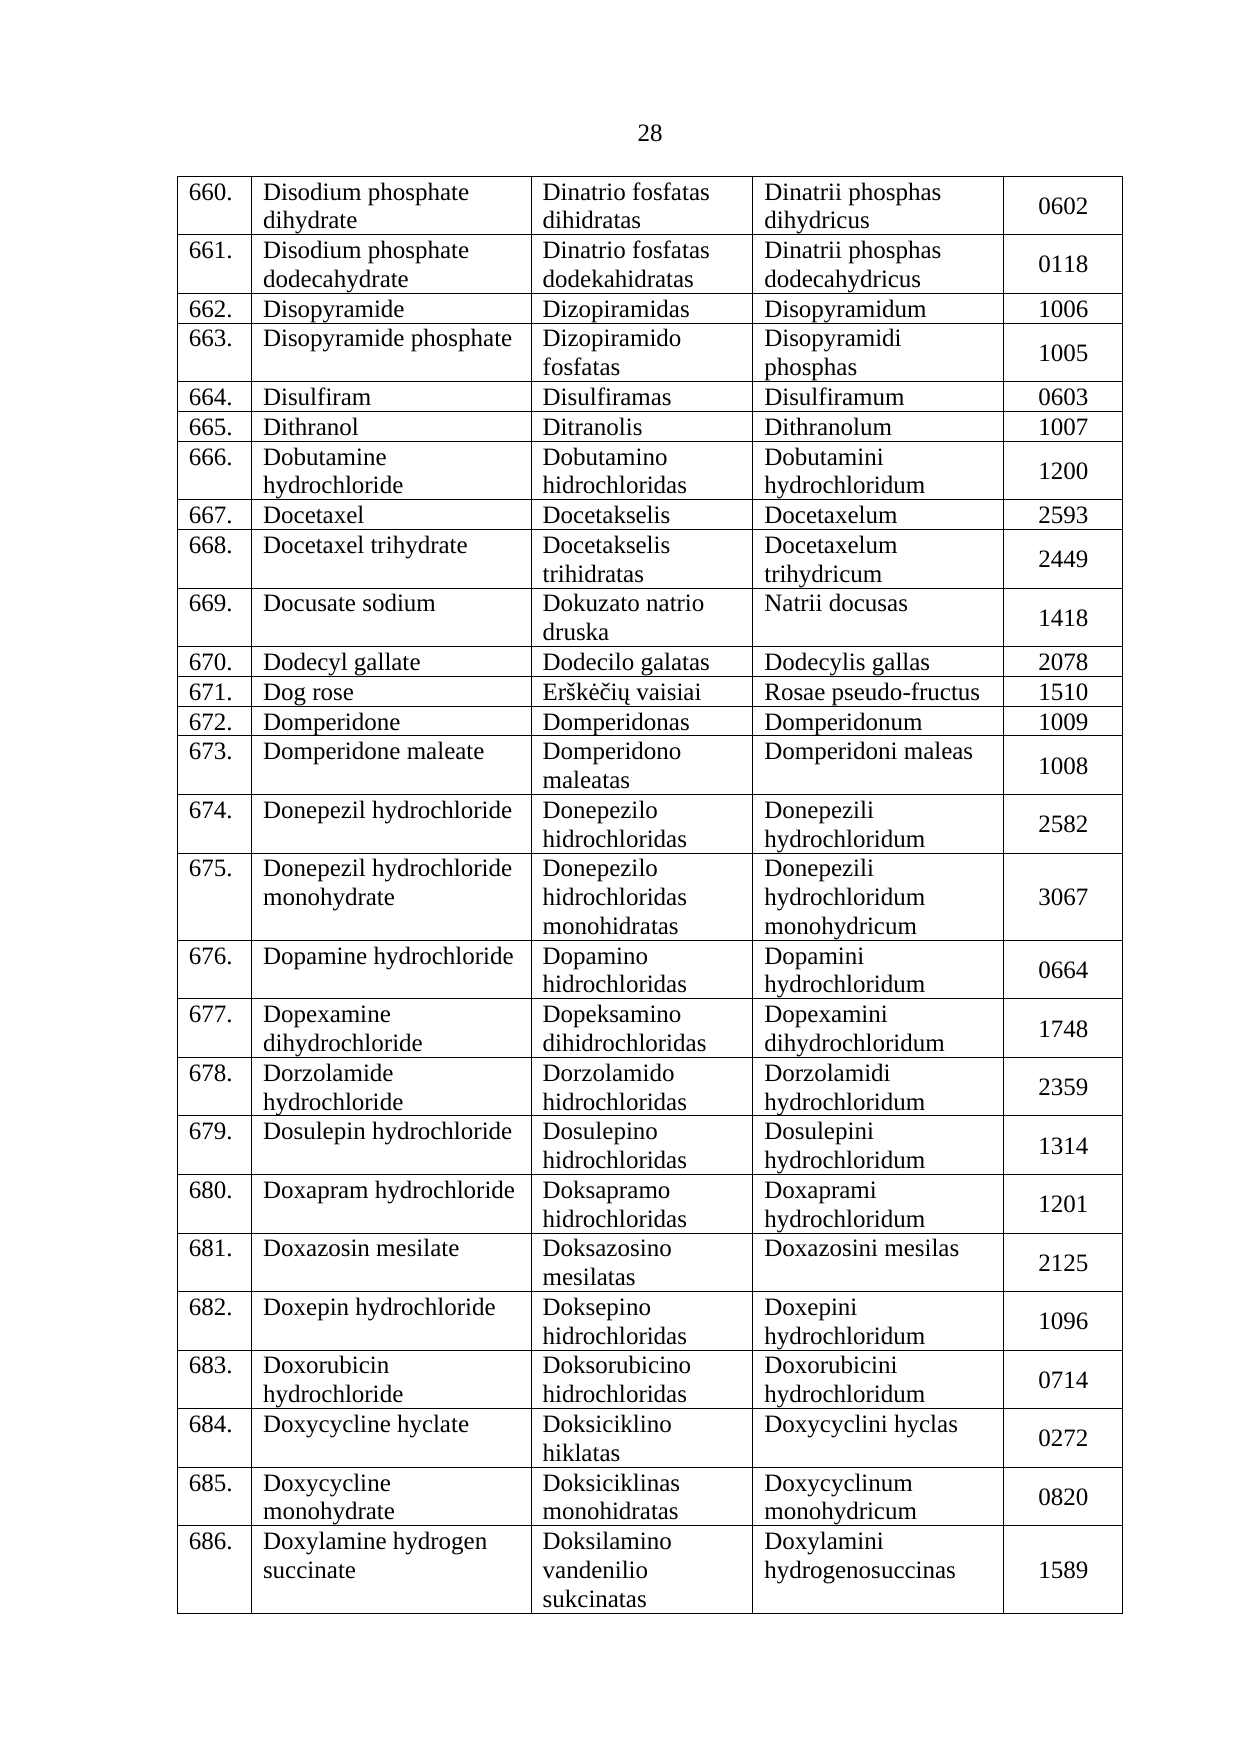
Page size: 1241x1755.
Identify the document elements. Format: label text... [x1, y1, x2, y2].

table_cell 681. [178, 1234, 251, 1291]
table_cell 676. [178, 941, 251, 998]
table_cell Dopamino hidrochloridas [532, 941, 752, 998]
table_cell Domperidono maleatas [532, 736, 752, 794]
table_cell 1200 [1004, 442, 1122, 499]
table_cell Dobutamini hydrochloridum [753, 442, 1003, 499]
table_cell Doksiciklinas monohidratas [532, 1468, 752, 1525]
table_cell 0820 [1004, 1468, 1122, 1525]
table_cell Donepezili hydrochloridum monohydricum [753, 854, 1003, 940]
table_cell 1589 [1004, 1526, 1122, 1612]
table_cell 665. [178, 412, 251, 441]
table_cell Dorzolamidi hydrochloridum [753, 1058, 1003, 1115]
table_cell 664. [178, 382, 251, 411]
table_cell 660. [178, 177, 251, 234]
table_cell Doxycycline monohydrate [252, 1468, 531, 1525]
table_cell 0664 [1004, 941, 1122, 998]
table_cell Dosulepin hydrochloride [252, 1116, 531, 1174]
table_cell 682. [178, 1292, 251, 1349]
table_cell 0602 [1004, 177, 1122, 234]
table_cell Dithranol [252, 412, 531, 441]
table_cell Donepezil hydrochloride [252, 795, 531, 852]
table_cell Disodium phosphate dodecahydrate [252, 235, 531, 293]
table_cell Doxorubicini hydrochloridum [753, 1351, 1003, 1408]
table_cell 677. [178, 999, 251, 1057]
table_cell 0603 [1004, 382, 1122, 411]
table_cell Doxylamine hydrogen succinate [252, 1526, 531, 1612]
table_cell 675. [178, 854, 251, 940]
table_cell 672. [178, 707, 251, 735]
table_cell Dog rose [252, 677, 531, 706]
table_cell Dobutamino hidrochloridas [532, 442, 752, 499]
table_cell Erškėčių vaisiai [532, 677, 752, 706]
table_cell Dosulepini hydrochloridum [753, 1116, 1003, 1174]
table_cell Dizopiramidas [532, 294, 752, 322]
table_cell Doxaprami hydrochloridum [753, 1175, 1003, 1232]
table_cell Docetakselis [532, 500, 752, 529]
table_cell 1314 [1004, 1116, 1122, 1174]
table_cell 2359 [1004, 1058, 1122, 1115]
table_cell 670. [178, 647, 251, 676]
table_cell Disopyramide [252, 294, 531, 322]
table_cell Doksazosino mesilatas [532, 1234, 752, 1291]
table_cell Dodecylis gallas [753, 647, 1003, 676]
table_cell Dinatrio fosfatas dihidratas [532, 177, 752, 234]
table_cell Domperidonum [753, 707, 1003, 735]
table_cell 683. [178, 1351, 251, 1408]
table_cell Doksilamino vandenilio sukcinatas [532, 1526, 752, 1612]
table_cell Doksorubicino hidrochloridas [532, 1351, 752, 1408]
table_cell 671. [178, 677, 251, 706]
table_cell 673. [178, 736, 251, 794]
table_cell Doksapramo hidrochloridas [532, 1175, 752, 1232]
table_cell Docetaxelum trihydricum [753, 530, 1003, 587]
table_cell Dobutamine hydrochloride [252, 442, 531, 499]
table_cell 674. [178, 795, 251, 852]
table_cell Doxorubicin hydrochloride [252, 1351, 531, 1408]
table_cell Docusate sodium [252, 589, 531, 646]
table_cell Donepezilo hidrochloridas monohidratas [532, 854, 752, 940]
table_cell Domperidone maleate [252, 736, 531, 794]
table_cell Doksepino hidrochloridas [532, 1292, 752, 1349]
table_cell 1748 [1004, 999, 1122, 1057]
table_cell 668. [178, 530, 251, 587]
table_cell Dizopiramido fosfatas [532, 324, 752, 381]
table_cell 1418 [1004, 589, 1122, 646]
table_cell 0714 [1004, 1351, 1122, 1408]
table_cell Dinatrio fosfatas dodekahidratas [532, 235, 752, 293]
table_cell Dinatrii phosphas dodecahydricus [753, 235, 1003, 293]
table_cell 1005 [1004, 324, 1122, 381]
table_cell Rosae pseudo‑fructus [753, 677, 1003, 706]
table_cell Dopexamini dihydrochloridum [753, 999, 1003, 1057]
table_cell Donepezilo hidrochloridas [532, 795, 752, 852]
table_cell 686. [178, 1526, 251, 1612]
table_cell Doksiciklino hiklatas [532, 1409, 752, 1467]
table_cell 0118 [1004, 235, 1122, 293]
table_cell 663. [178, 324, 251, 381]
table_cell 669. [178, 589, 251, 646]
table_cell Disulfiramum [753, 382, 1003, 411]
table_cell 3067 [1004, 854, 1122, 940]
table_cell Doxapram hydrochloride [252, 1175, 531, 1232]
table_cell 684. [178, 1409, 251, 1467]
table_cell Natrii docusas [753, 589, 1003, 646]
table_cell Dorzolamido hidrochloridas [532, 1058, 752, 1115]
table_cell Doxazosini mesilas [753, 1234, 1003, 1291]
table_cell 680. [178, 1175, 251, 1232]
table_cell Dorzolamide hydrochloride [252, 1058, 531, 1115]
table_cell Dopamini hydrochloridum [753, 941, 1003, 998]
table_cell 661. [178, 235, 251, 293]
table_cell Docetaxelum [753, 500, 1003, 529]
table_cell Domperidonas [532, 707, 752, 735]
table_cell 2593 [1004, 500, 1122, 529]
table_cell Dopeksamino dihidrochloridas [532, 999, 752, 1057]
table_cell Doxylamini hydrogenosuccinas [753, 1526, 1003, 1612]
table_cell Dithranolum [753, 412, 1003, 441]
table_cell 662. [178, 294, 251, 322]
table_cell Disulfiramas [532, 382, 752, 411]
table_cell 1007 [1004, 412, 1122, 441]
table_cell Dokuzato natrio druska [532, 589, 752, 646]
table_cell Disopyramidi phosphas [753, 324, 1003, 381]
table_cell 1096 [1004, 1292, 1122, 1349]
table_cell 2078 [1004, 647, 1122, 676]
table_cell Donepezil hydrochloride monohydrate [252, 854, 531, 940]
table_cell Disulfiram [252, 382, 531, 411]
table_cell Dodecilo galatas [532, 647, 752, 676]
table_cell 1008 [1004, 736, 1122, 794]
table_cell 2582 [1004, 795, 1122, 852]
table_cell Disopyramidum [753, 294, 1003, 322]
table_cell 667. [178, 500, 251, 529]
table_cell Docetaxel trihydrate [252, 530, 531, 587]
table_cell 2449 [1004, 530, 1122, 587]
table_cell 1006 [1004, 294, 1122, 322]
table_cell Doxepini hydrochloridum [753, 1292, 1003, 1349]
table_cell Dopamine hydrochloride [252, 941, 531, 998]
table_cell Domperidoni maleas [753, 736, 1003, 794]
table_cell Doxazosin mesilate [252, 1234, 531, 1291]
table_cell 0272 [1004, 1409, 1122, 1467]
table_cell Disopyramide phosphate [252, 324, 531, 381]
table_cell 2125 [1004, 1234, 1122, 1291]
table_cell Docetakselis trihidratas [532, 530, 752, 587]
table_cell 678. [178, 1058, 251, 1115]
table_cell 1201 [1004, 1175, 1122, 1232]
table_cell Doxycycline hyclate [252, 1409, 531, 1467]
table_cell Domperidone [252, 707, 531, 735]
table_cell Disodium phosphate dihydrate [252, 177, 531, 234]
table_cell Dodecyl gallate [252, 647, 531, 676]
table_cell Doxepin hydrochloride [252, 1292, 531, 1349]
table_cell 1510 [1004, 677, 1122, 706]
table_cell Dosulepino hidrochloridas [532, 1116, 752, 1174]
table_cell Doxycyclini hyclas [753, 1409, 1003, 1467]
table_cell Docetaxel [252, 500, 531, 529]
table_cell 679. [178, 1116, 251, 1174]
table_cell Ditranolis [532, 412, 752, 441]
table_cell Donepezili hydrochloridum [753, 795, 1003, 852]
table_cell 666. [178, 442, 251, 499]
table_cell Dopexamine dihydrochloride [252, 999, 531, 1057]
table_cell 685. [178, 1468, 251, 1525]
table_cell Dinatrii phosphas dihydricus [753, 177, 1003, 234]
table_cell Doxycyclinum monohydricum [753, 1468, 1003, 1525]
table_cell 1009 [1004, 707, 1122, 735]
